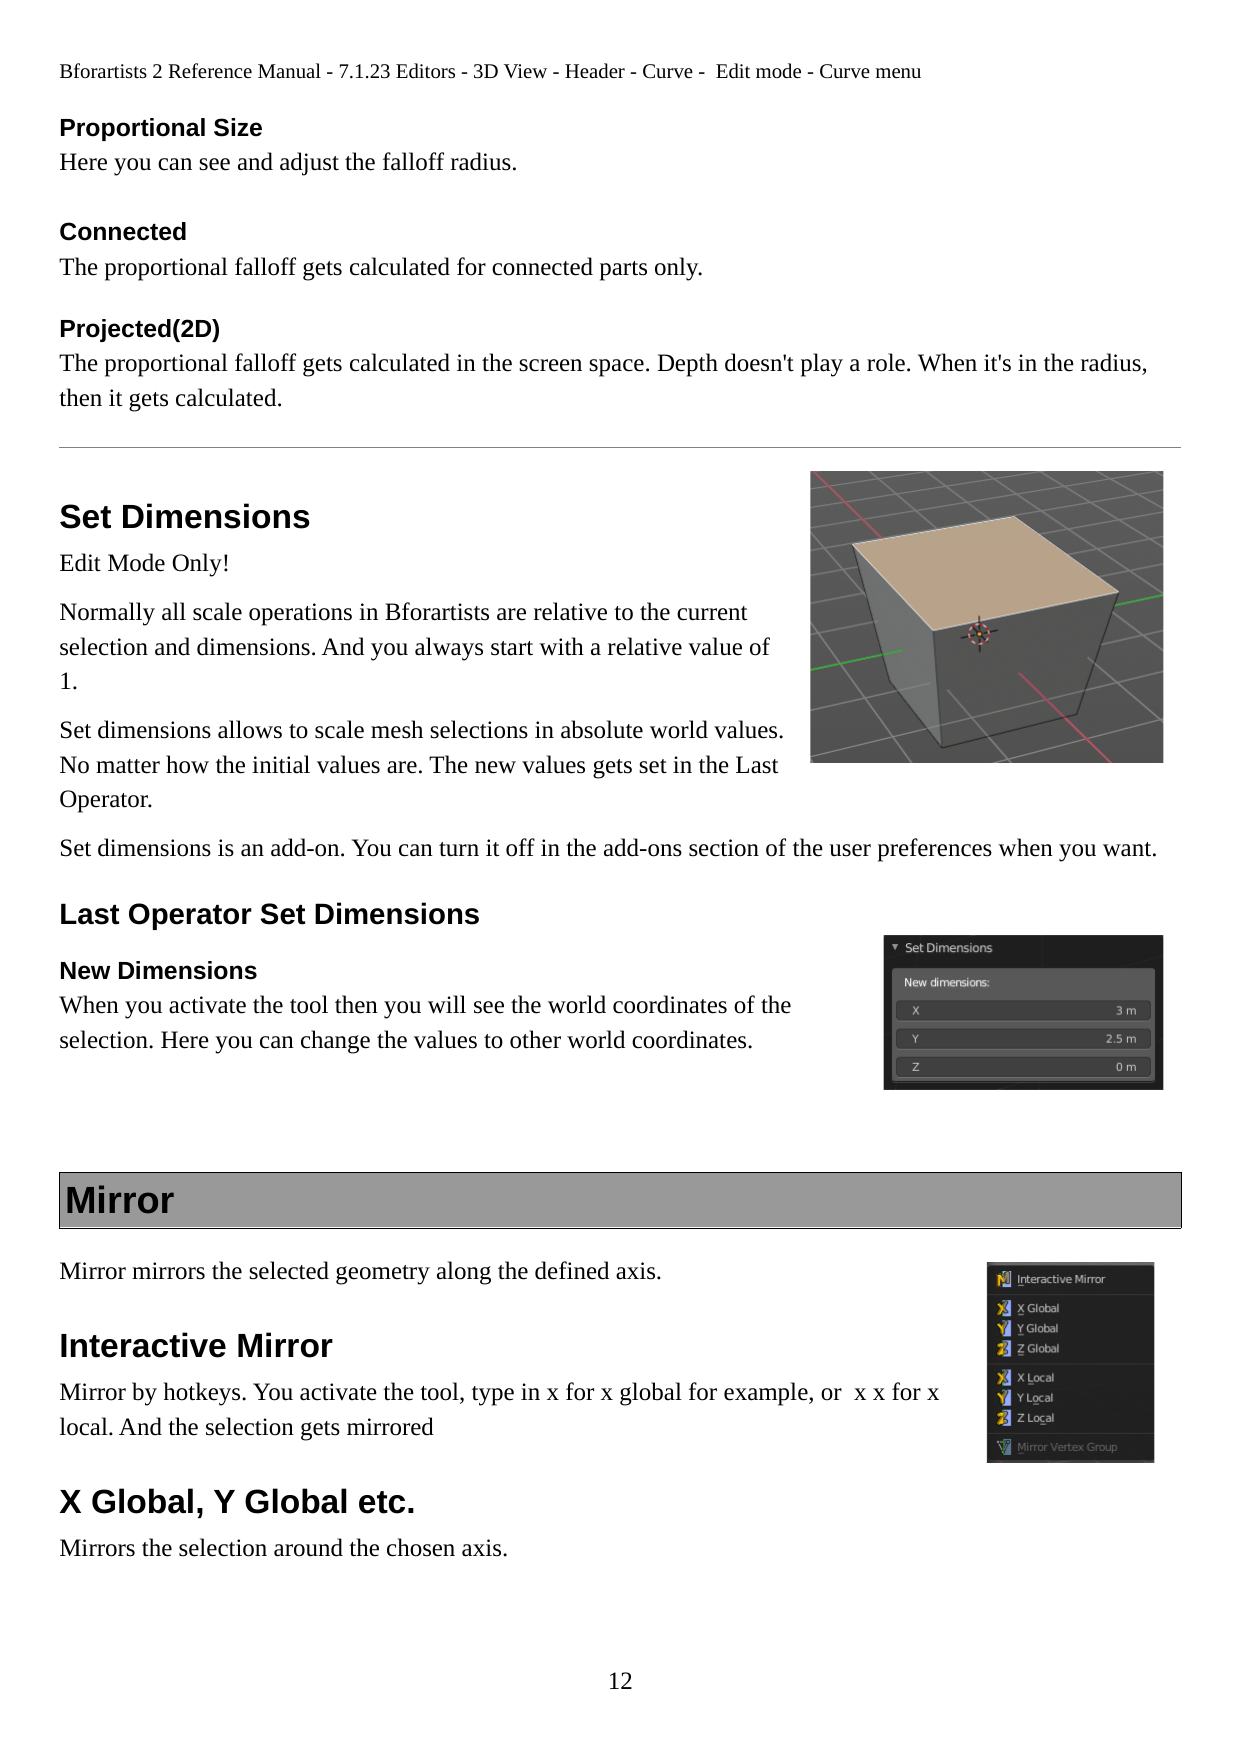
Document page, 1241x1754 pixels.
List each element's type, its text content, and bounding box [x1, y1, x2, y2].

subtitle Set Dimensions [59, 497, 810, 536]
picture [810, 471, 1164, 763]
subtitle Proportional Size [59, 113, 1181, 141]
text Mirror by hotkeys. You activate the tool, type in x for x global for example, or x x for x local. And the selection gets mirrored [59, 1377, 986, 1441]
text The proportional falloff gets calculated for connected parts only. [59, 252, 1181, 281]
text Mirror mirrors the selected geometry along the defined axis. [59, 1256, 1181, 1285]
table_header Mirror [60, 1173, 1181, 1227]
text Mirrors the selection around the chosen axis. [59, 1533, 1181, 1562]
text Set dimensions allows to scale mesh selections in absolute world values. No matter how the initial values are. The new values gets set in the Last Operator. [59, 715, 1181, 813]
picture [986, 1262, 1155, 1463]
subtitle Projected(2D) [59, 314, 1181, 342]
subtitle [1155, 1326, 1181, 1365]
text Normally all scale operations in Bforartists are relative to the current selection and dimensions. And you always start with a relative value of 1. [59, 597, 810, 695]
text When you activate the tool then you will see the world coordinates of the selection. Here you can change the values to other world coordinates. [59, 991, 883, 1054]
subtitle Interactive Mirror [59, 1326, 986, 1365]
subtitle [1164, 956, 1181, 984]
subtitle Connected [59, 217, 1181, 246]
picture [883, 935, 1164, 1090]
subtitle X Global, Y Global etc. [59, 1482, 1181, 1520]
subtitle Last Operator Set Dimensions [59, 897, 1181, 931]
text Edit Mode Only! [59, 548, 810, 577]
subtitle New Dimensions [59, 956, 883, 984]
text Set dimensions is an add-on. You can turn it off in the add-ons section of the user preferences when you want. [59, 833, 1181, 862]
text Here you can see and adjust the falloff radius. [59, 147, 1181, 176]
text The proportional falloff gets calculated in the screen space. Depth doesn't play a role. When it's in the radius, then it gets calculated. [59, 348, 1181, 412]
subtitle [1164, 497, 1181, 536]
text [1164, 548, 1181, 577]
